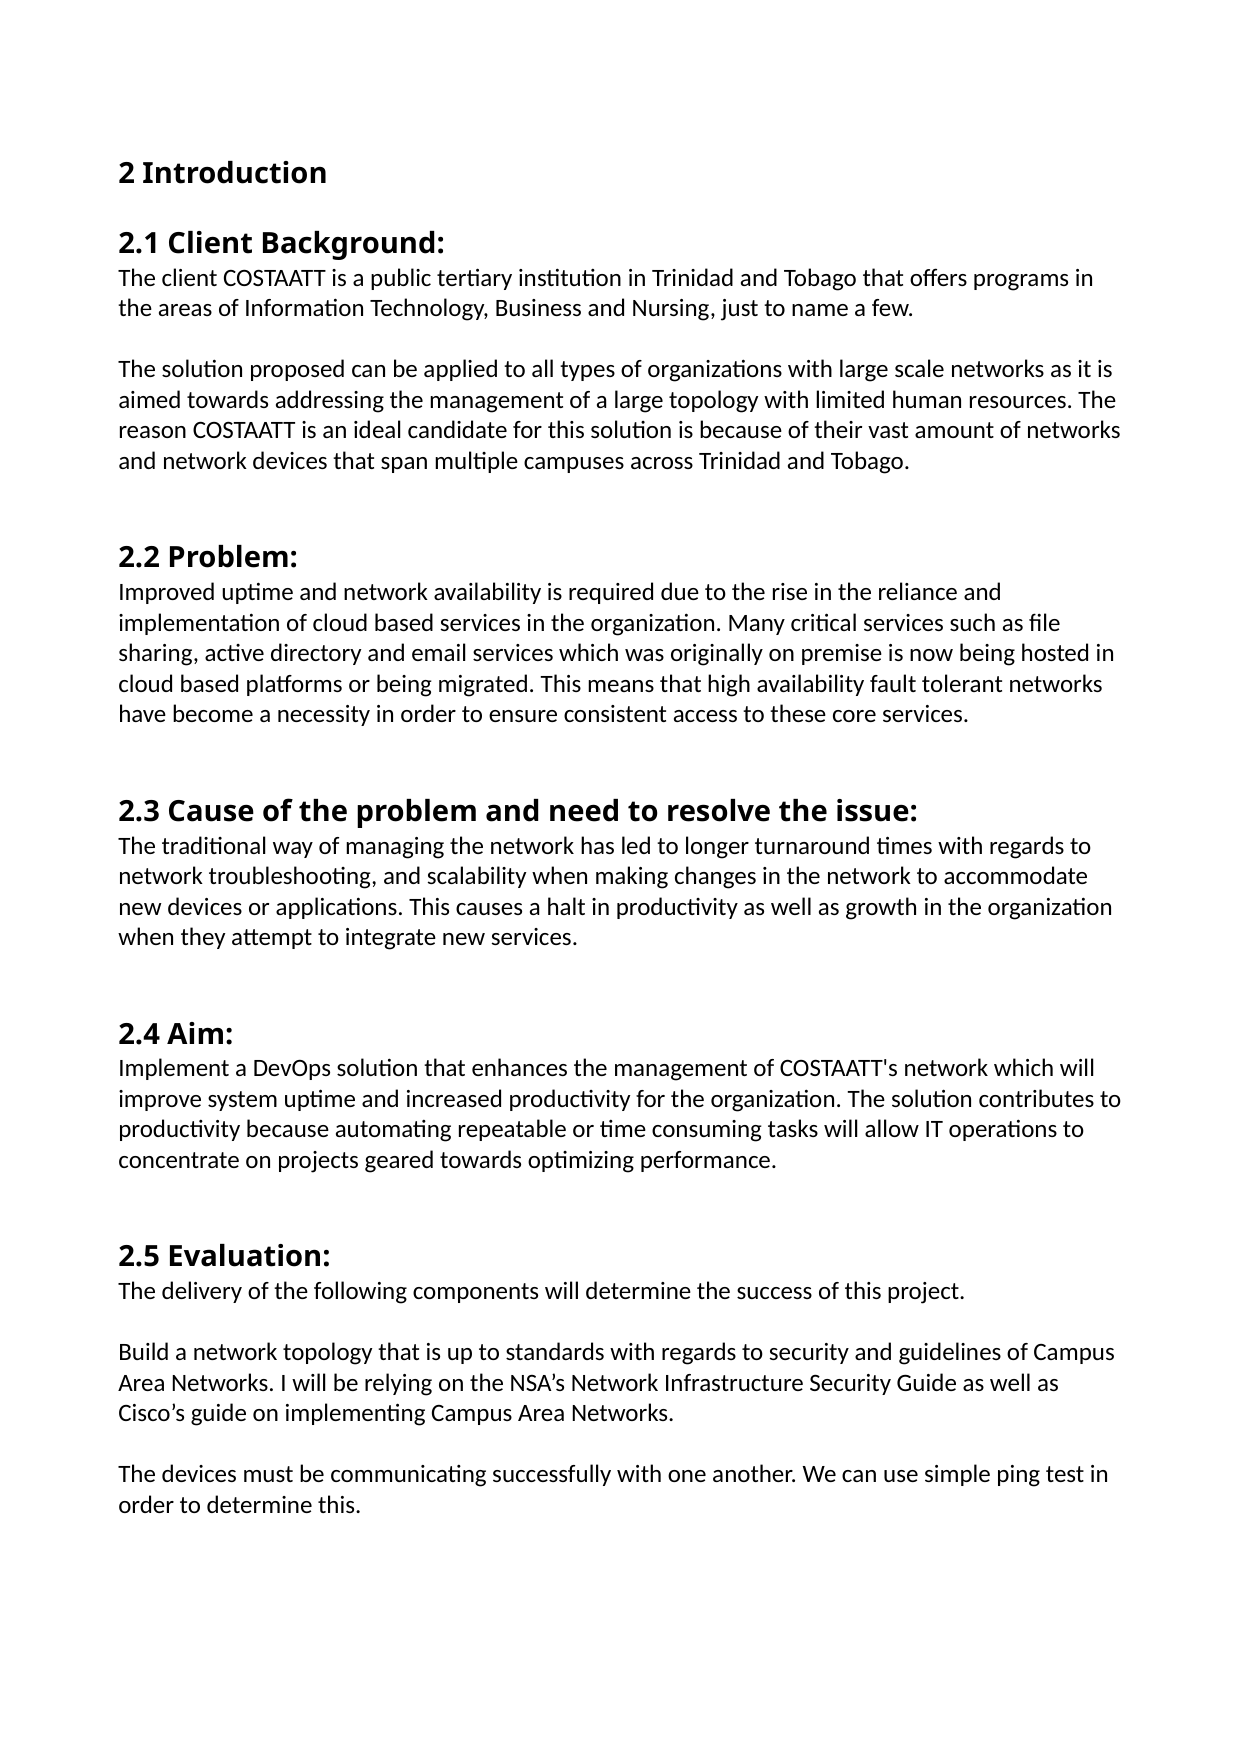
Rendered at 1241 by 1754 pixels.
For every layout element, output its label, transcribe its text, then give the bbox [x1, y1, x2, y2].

text Build a network topology that is up to standards with regards to security and guidelines of Campus Area Networks. I will be relying on the NSA’s Network Infrastructure Security Guide as well as Cisco’s guide on implementing Campus Area Networks. [118, 1336, 1122, 1428]
text Implement a DevOps solution that enhances the management of COSTAATT's network which will improve system uptime and increased productivity for the organization. The solution contributes to productivity because automating repeatable or time consuming tasks will allow IT operations to concentrate on projects geared towards optimizing performance. [118, 1053, 1122, 1175]
text The traditional way of managing the network has led to longer turnaround times with regards to network troubleshooting, and scalability when making changes in the network to accommodate new devices or applications. This causes a halt in productivity as well as growth in the organization when they attempt to integrate new services. [118, 830, 1122, 952]
text 2.4 Aim: [118, 1013, 1122, 1053]
text The devices must be communicating successfully with one another. We can use simple ping test in order to determine this. [118, 1458, 1122, 1519]
text The client COSTAATT is a public tertiary institution in Trinidad and Tobago that offers programs in the areas of Information Technology, Business and Nursing, just to name a few. [118, 262, 1122, 323]
text The delivery of the following components will determine the success of this project. [118, 1275, 1122, 1306]
text 2.5 Evaluation: [118, 1236, 1122, 1275]
text 2.3 Cause of the problem and need to resolve the issue: [118, 790, 1122, 830]
text 2 Introduction [118, 152, 1122, 192]
text The solution proposed can be applied to all types of organizations with large scale networks as it is aimed towards addressing the management of a large topology with limited human resources. The reason COSTAATT is an ideal candidate for this solution is because of their vast amount of networks and network devices that span multiple campuses across Trinidad and Tobago. [118, 354, 1122, 476]
text Improved uptime and network availability is required due to the rise in the reliance and implementation of cloud based services in the organization. Many critical services such as file sharing, active directory and email services which was originally on premise is now being hosted in cloud based platforms or being migrated. This means that high availability fault tolerant networks have become a necessity in order to ensure consistent access to these core services. [118, 576, 1122, 729]
text 2.2 Problem: [118, 537, 1122, 576]
text 2.1 Client Background: [118, 222, 1122, 262]
